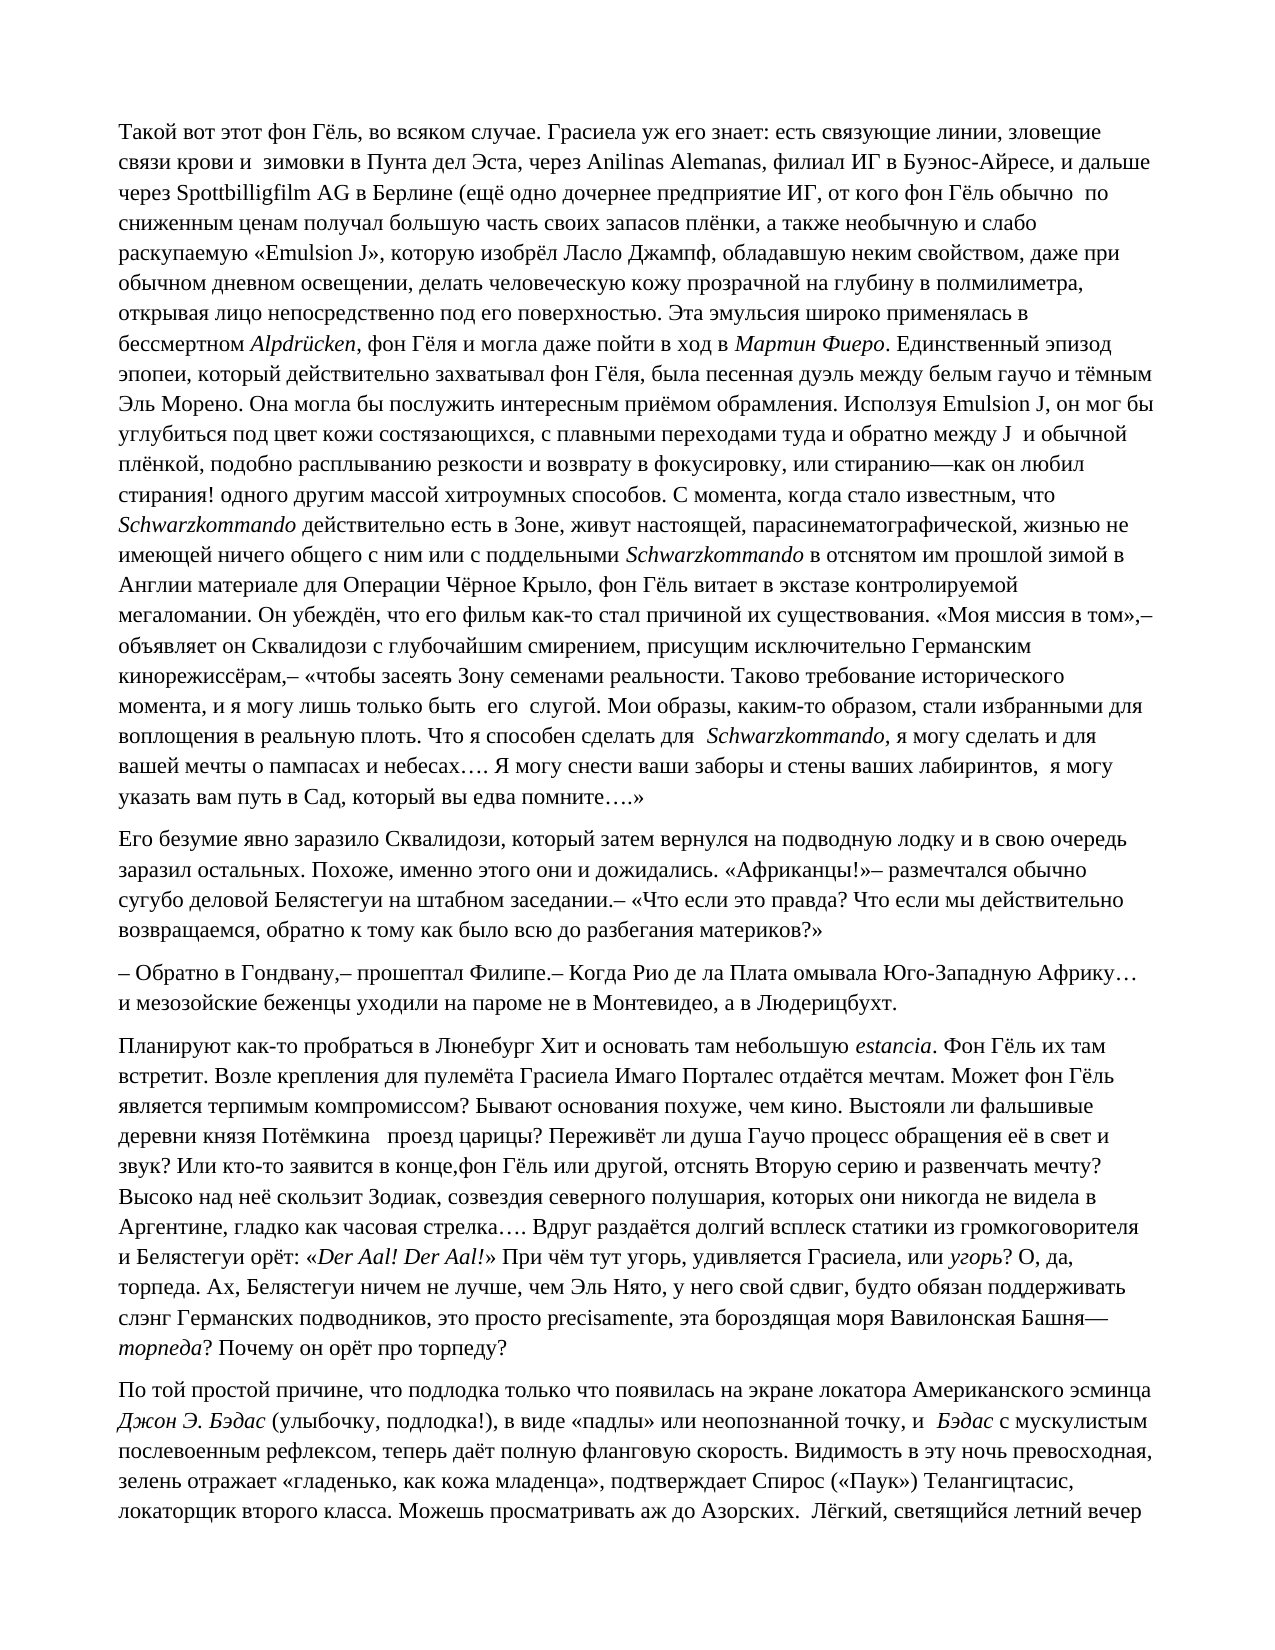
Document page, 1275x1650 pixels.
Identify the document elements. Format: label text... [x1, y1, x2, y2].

text Планируют как-то пробраться в Люнебург Хит и основать там небольшую estancia. Фон Гёль их там встретит. Возле крепления для пулемёта Грасиела Имаго Порталес отдаётся мечтам. Может фон Гёль является терпимым компромиссом? Бывают основания похуже, чем кино. Выстояли ли фальшивые деревни князя Потёмкина проезд царицы? Переживёт ли душа Гаучо процесс обращения её в свет и звук? Или кто-то заявится в конце,фон Гёль или другой, отснять Вторую серию и развенчать мечту?Высоко над неё скользит Зодиак, созвездия северного полушария, которых они никогда не видела в Аргентине, гладко как часовая стрелка…. Вдруг раздаётся долгий всплеск статики из громкоговорителя и Белястегуи орёт: «Der Aal! Der Aal!» При чём тут угорь, удивляется Грасиела, или угорь? О, да, торпеда. Ах, Белястегуи ничем не лучше, чем Эль Нято, у него свой сдвиг, будто обязан поддерживать слэнг Германских подводников, это просто precisamente, эта бороздящая моря Вавилонская Башня—торпеда? Почему он орёт про торпеду? [118, 1032, 1157, 1360]
text – Обратно в Гондвану,– прошептал Филипе.– Когда Рио де ла Плата омывала Юго-Западную Африку… и мезозойские беженцы уходили на пароме не в Монтевидео, а в Людерицбухт. [118, 959, 1157, 1015]
text Такой вот этот фон Гёль, во всяком случае. Грасиела уж его знает: есть связующие линии, зловещие связи крови и зимовки в Пунта дел Эста, через Anilinas Alemanas, филиал ИГ в Буэнос-Айресе, и дальше через Spottbilligfilm AG в Берлине (ещё одно дочернее предприятие ИГ, от кого фон Гёль обычно по сниженным ценам получал большую часть своих запасов плёнки, а также необычную и слабо раскупаемую «Emulsion J», которую изобрёл Ласло Джампф, обладавшую неким свойством, даже при обычном дневном освещении, делать человеческую кожу прозрачной на глубину в полмилиметра, открывая лицо непосредственно под его поверхностью. Эта эмульсия широко применялась в бессмертном Alpdrücken, фон Гёля и могла даже пойти в ход в Мартин Фиеро. Единственный эпизод эпопеи, который действительно захватывал фон Гёля, была песенная дуэль между белым гаучо и тёмным Эль Морено. Она могла бы послужить интересным приёмом обрамления. Исползуя Emulsion J, он мог бы углубиться под цвет кожи состязающихся, с плавными переходами туда и обратно между J и обычной плёнкой, подобно расплыванию резкости и возврату в фокусировку, или стиранию—как он любил стирания! одного другим массой хитроумных способов. С момента, когда стало известным, что Schwarzkommando действительно есть в Зоне, живут настоящей, парасинематографической, жизнью не имеющей ничего общего с ним или с поддельными Schwarzkommando в отснятом им прошлой зимой в Англии материале для Операции Чёрное Крыло, фон Гёль витает в экстазе контролируемой мегаломании. Он убеждён, что его фильм как-то стал причиной их существования. «Моя миссия в том»,– объявляет он Сквалидози с глубочайшим смирением, присущим исключительно Германским кинорежиссёрам,– «чтобы засеять Зону семенами реальности. Таково требование исторического момента, и я могу лишь только быть его слугой. Мои образы, каким-то образом, стали избранными для воплощения в реальную плоть. Что я способен сделать для Schwarzkommando, я могу сделать и для вашей мечты о пампасах и небесах…. Я могу снести ваши заборы и стены ваших лабиринтов, я могу указать вам путь в Сад, который вы едва помните….» [118, 118, 1157, 809]
text Его безумие явно заразило Сквалидози, который затем вернулся на подводную лодку и в свою очередь заразил остальных. Похоже, именно этого они и дожидались. «Африканцы!»– размечтался обычно сугубо деловой Белястегуи на штабном заседании.– «Что если это правда? Что если мы действительно возвращаемся, обратно к тому как было всю до разбегания материков?» [118, 825, 1157, 942]
text По той простой причине, что подлодка только что появилась на экране локатора Американского эсминца Джон Э. Бэдас (улыбочку, подлодка!), в виде «падлы» или неопознанной точку, и Бэдас с мускулистым послевоенным рефлексом, теперь даёт полную фланговую скорость. Видимость в эту ночь превосходная, зелень отражает «гладенько, как кожа младенца», подтверждает Спирос («Паук») Телангицтасис, локаторщик второго класса. Можешь просматривать аж до Азорских. Лёгкий, светящийся летний вечер [118, 1376, 1157, 1524]
